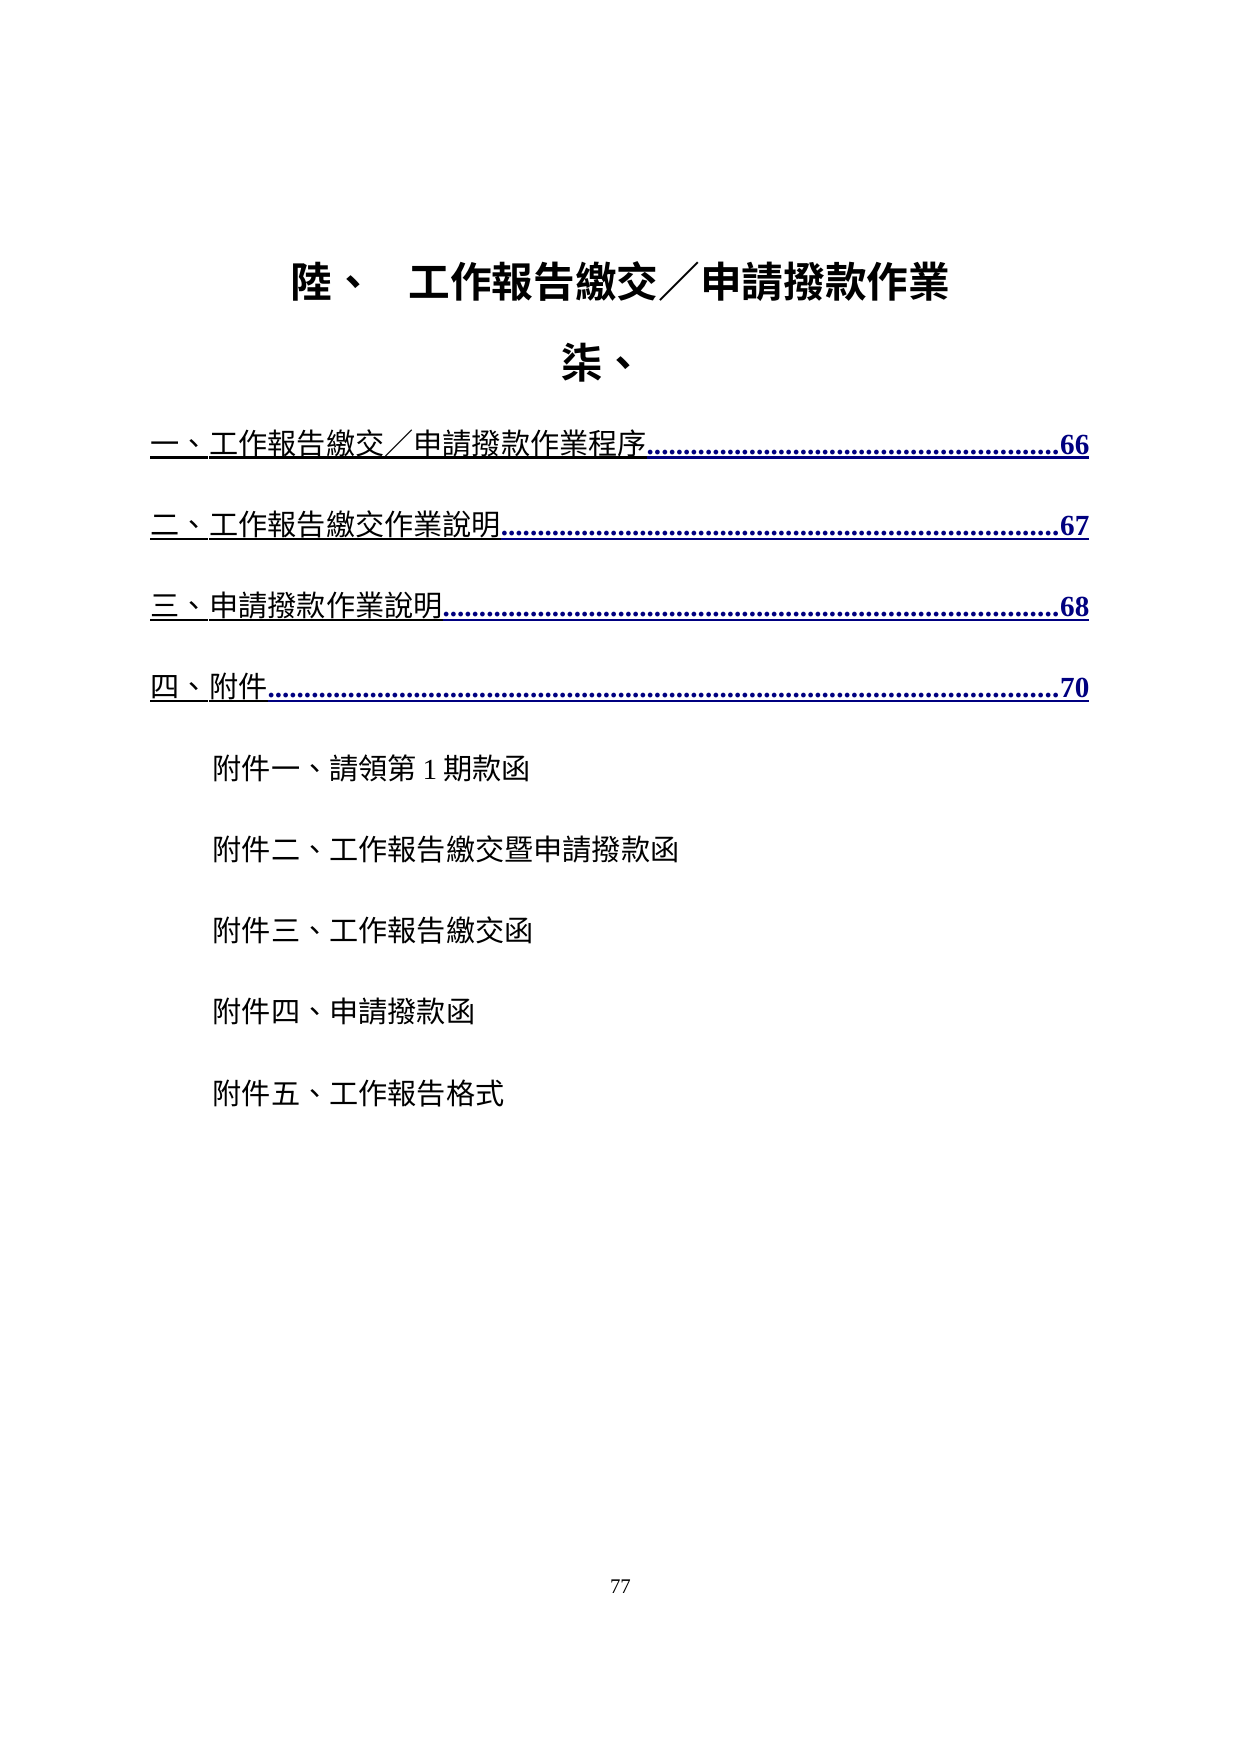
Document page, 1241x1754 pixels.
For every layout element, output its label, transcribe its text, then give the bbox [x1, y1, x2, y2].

text 附件四、申請撥款函 [212, 968, 1090, 1031]
subtitle 工作報告繳交／申請撥款作業 [150, 237, 1090, 300]
text 三、 申請撥款作業說明 68 [150, 562, 1090, 625]
text 四、 附件 70 [150, 643, 1090, 706]
text 二、 工作報告繳交作業說明 67 [150, 481, 1090, 543]
text 附件二、工作報告繳交暨申請撥款函 [212, 806, 1090, 868]
text 附件三、工作報告繳交函 [212, 887, 1090, 950]
text 一、 工作報告繳交／申請撥款作業程序 66 [150, 400, 1090, 462]
text 附件一、請領第1期款函 [212, 725, 1090, 787]
text 附件五、工作報告格式 [212, 1050, 1090, 1112]
